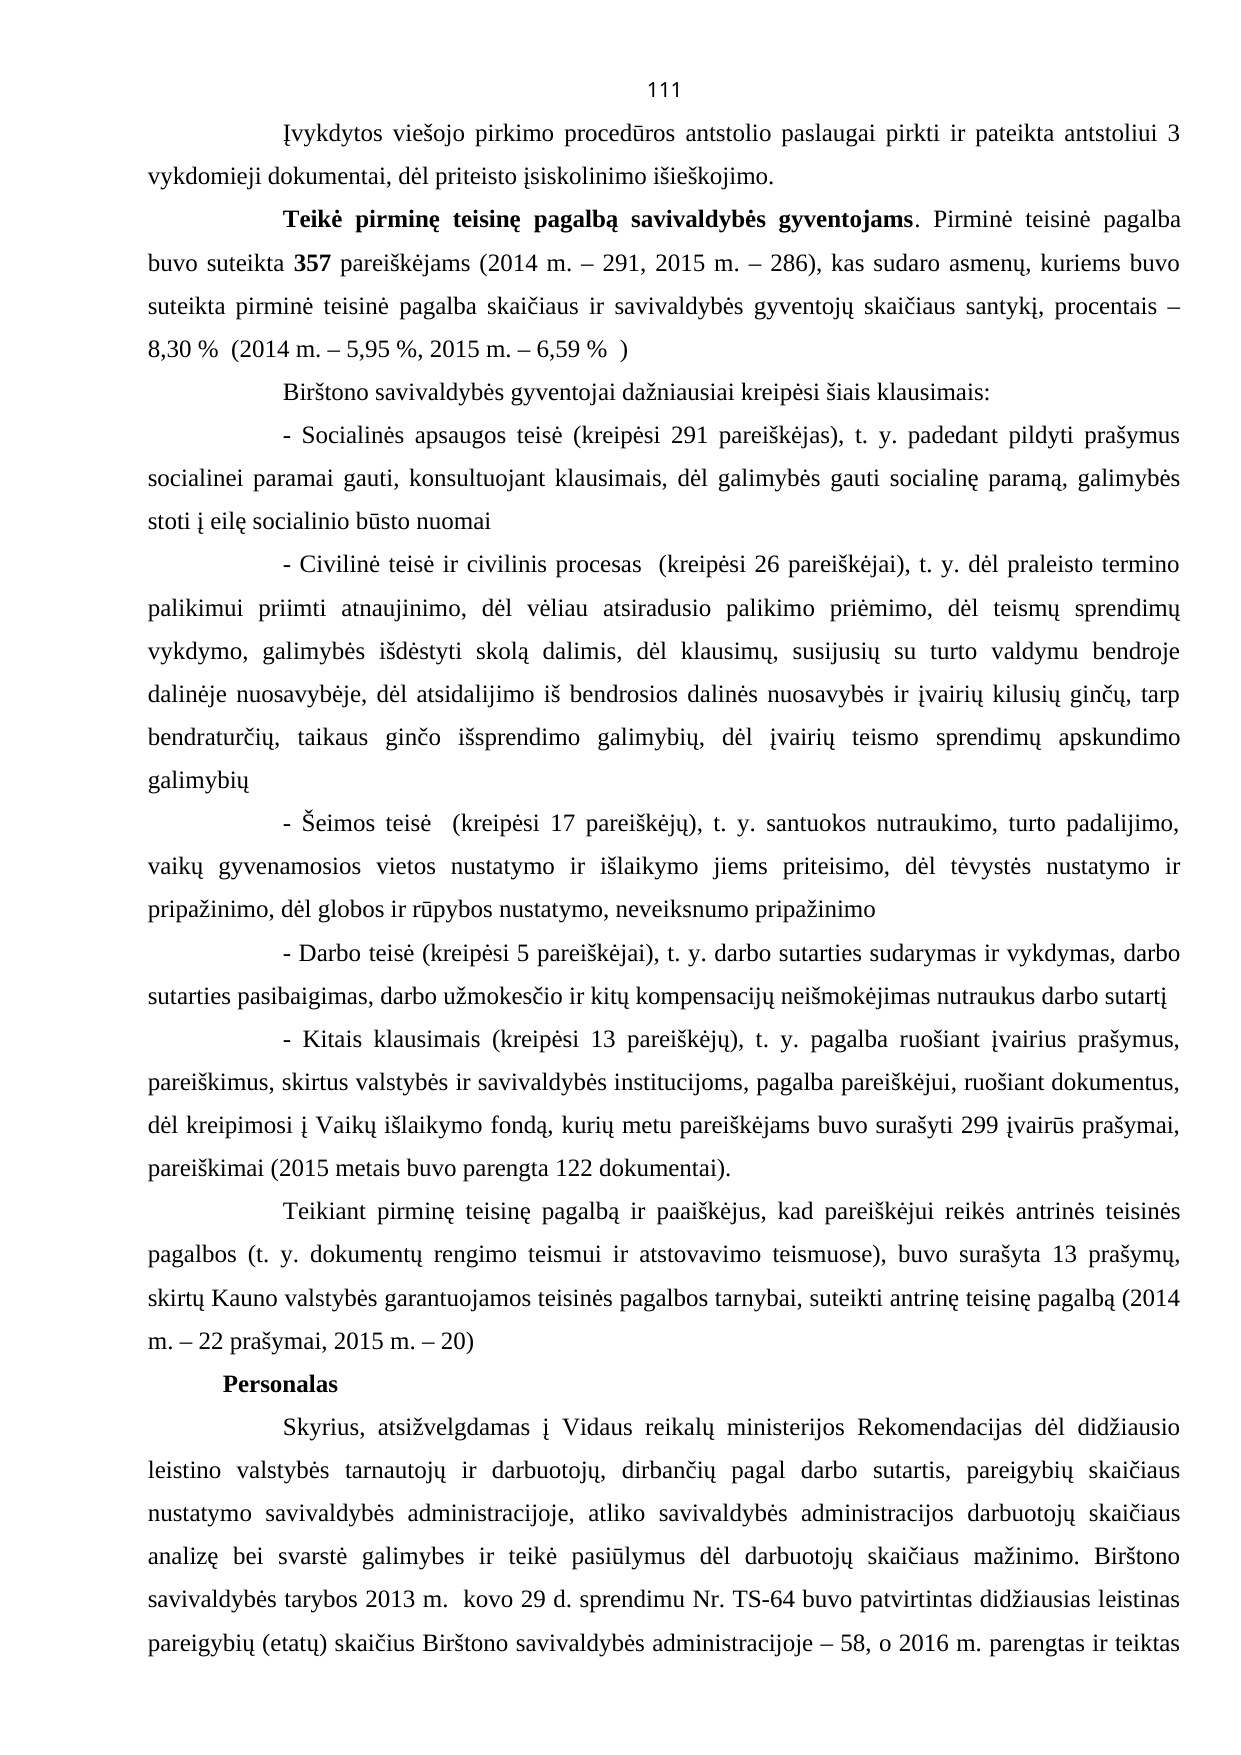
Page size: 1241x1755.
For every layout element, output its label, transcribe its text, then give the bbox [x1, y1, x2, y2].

text - Darbo teisė (kreipėsi 5 pareiškėjai), t. y. darbo sutarties sudarymas ir vykdymas, darbo sutarties pasibaigimas, darbo užmokesčio ir kitų kompensacijų neišmokėjimas nutraukus darbo sutartį [148, 938, 1181, 1009]
text - Socialinės apsaugos teisė (kreipėsi 291 pareiškėjas), t. y. padedant pildyti prašymus socialinei paramai gauti, konsultuojant klausimais, dėl galimybės gauti socialinę paramą, galimybės stoti į eilę socialinio būsto nuomai [148, 420, 1181, 535]
text - Civilinė teisė ir civilinis procesas (kreipėsi 26 pareiškėjai), t. y. dėl praleisto termino palikimui priimti atnaujinimo, dėl vėliau atsiradusio palikimo priėmimo, dėl teismų sprendimų vykdymo, galimybės išdėstyti skolą dalimis, dėl klausimų, susijusių su turto valdymu bendroje dalinėje nuosavybėje, dėl atsidalijimo iš bendrosios dalinės nuosavybės ir įvairių kilusių ginčų, tarp bendraturčių, taikaus ginčo išsprendimo galimybių, dėl įvairių teismo sprendimų apskundimo galimybių [148, 549, 1181, 794]
text - Kitais klausimais (kreipėsi 13 pareiškėjų), t. y. pagalba ruošiant įvairius prašymus, pareiškimus, skirtus valstybės ir savivaldybės institucijoms, pagalba pareiškėjui, ruošiant dokumentus, dėl kreipimosi į Vaikų išlaikymo fondą, kurių metu pareiškėjams buvo surašyti 299 įvairūs prašymai, pareiškimai (2015 metais buvo parengta 122 dokumentai). [148, 1024, 1181, 1182]
text Teikiant pirminę teisinę pagalbą ir paaiškėjus, kad pareiškėjui reikės antrinės teisinės pagalbos (t. y. dokumentų rengimo teismui ir atstovavimo teismuose), buvo surašyta 13 prašymų, skirtų Kauno valstybės garantuojamos teisinės pagalbos tarnybai, suteikti antrinę teisinę pagalbą (2014 m. – 22 prašymai, 2015 m. – 20) [148, 1196, 1181, 1354]
text Skyrius, atsižvelgdamas į Vidaus reikalų ministerijos Rekomendacijas dėl didžiausio leistino valstybės tarnautojų ir darbuotojų, dirbančių pagal darbo sutartis, pareigybių skaičiaus nustatymo savivaldybės administracijoje, atliko savivaldybės administracijos darbuotojų skaičiaus analizę bei svarstė galimybes ir teikė pasiūlymus dėl darbuotojų skaičiaus mažinimo. Birštono savivaldybės tarybos 2013 m. kovo 29 d. sprendimu Nr. TS-64 buvo patvirtintas didžiausias leistinas pareigybių (etatų) skaičius Birštono savivaldybės administracijoje – 58, o 2016 m. parengtas ir teiktas [148, 1412, 1181, 1656]
text Įvykdytos viešojo pirkimo procedūros antstolio paslaugai pirkti ir pateikta antstoliui 3 vykdomieji dokumentai, dėl priteisto įsiskolinimo išieškojimo. [148, 118, 1181, 190]
text Teikė pirminę teisinę pagalbą savivaldybės gyventojams. Pirminė teisinė pagalba buvo suteikta 357 pareiškėjams (2014 m. – 291, 2015 m. – 286), kas sudaro asmenų, kuriems buvo suteikta pirminė teisinė pagalba skaičiaus ir savivaldybės gyventojų skaičiaus santykį, procentais – 8,30 % (2014 m. – 5,95 %, 2015 m. – 6,59 % ) [148, 204, 1181, 363]
text Birštono savivaldybės gyventojai dažniausiai kreipėsi šiais klausimais: [148, 377, 1181, 406]
text Personalas [148, 1369, 1181, 1398]
text - Šeimos teisė (kreipėsi 17 pareiškėjų), t. y. santuokos nutraukimo, turto padalijimo, vaikų gyvenamosios vietos nustatymo ir išlaikymo jiems priteisimo, dėl tėvystės nustatymo ir pripažinimo, dėl globos ir rūpybos nustatymo, neveiksnumo pripažinimo [148, 808, 1181, 923]
